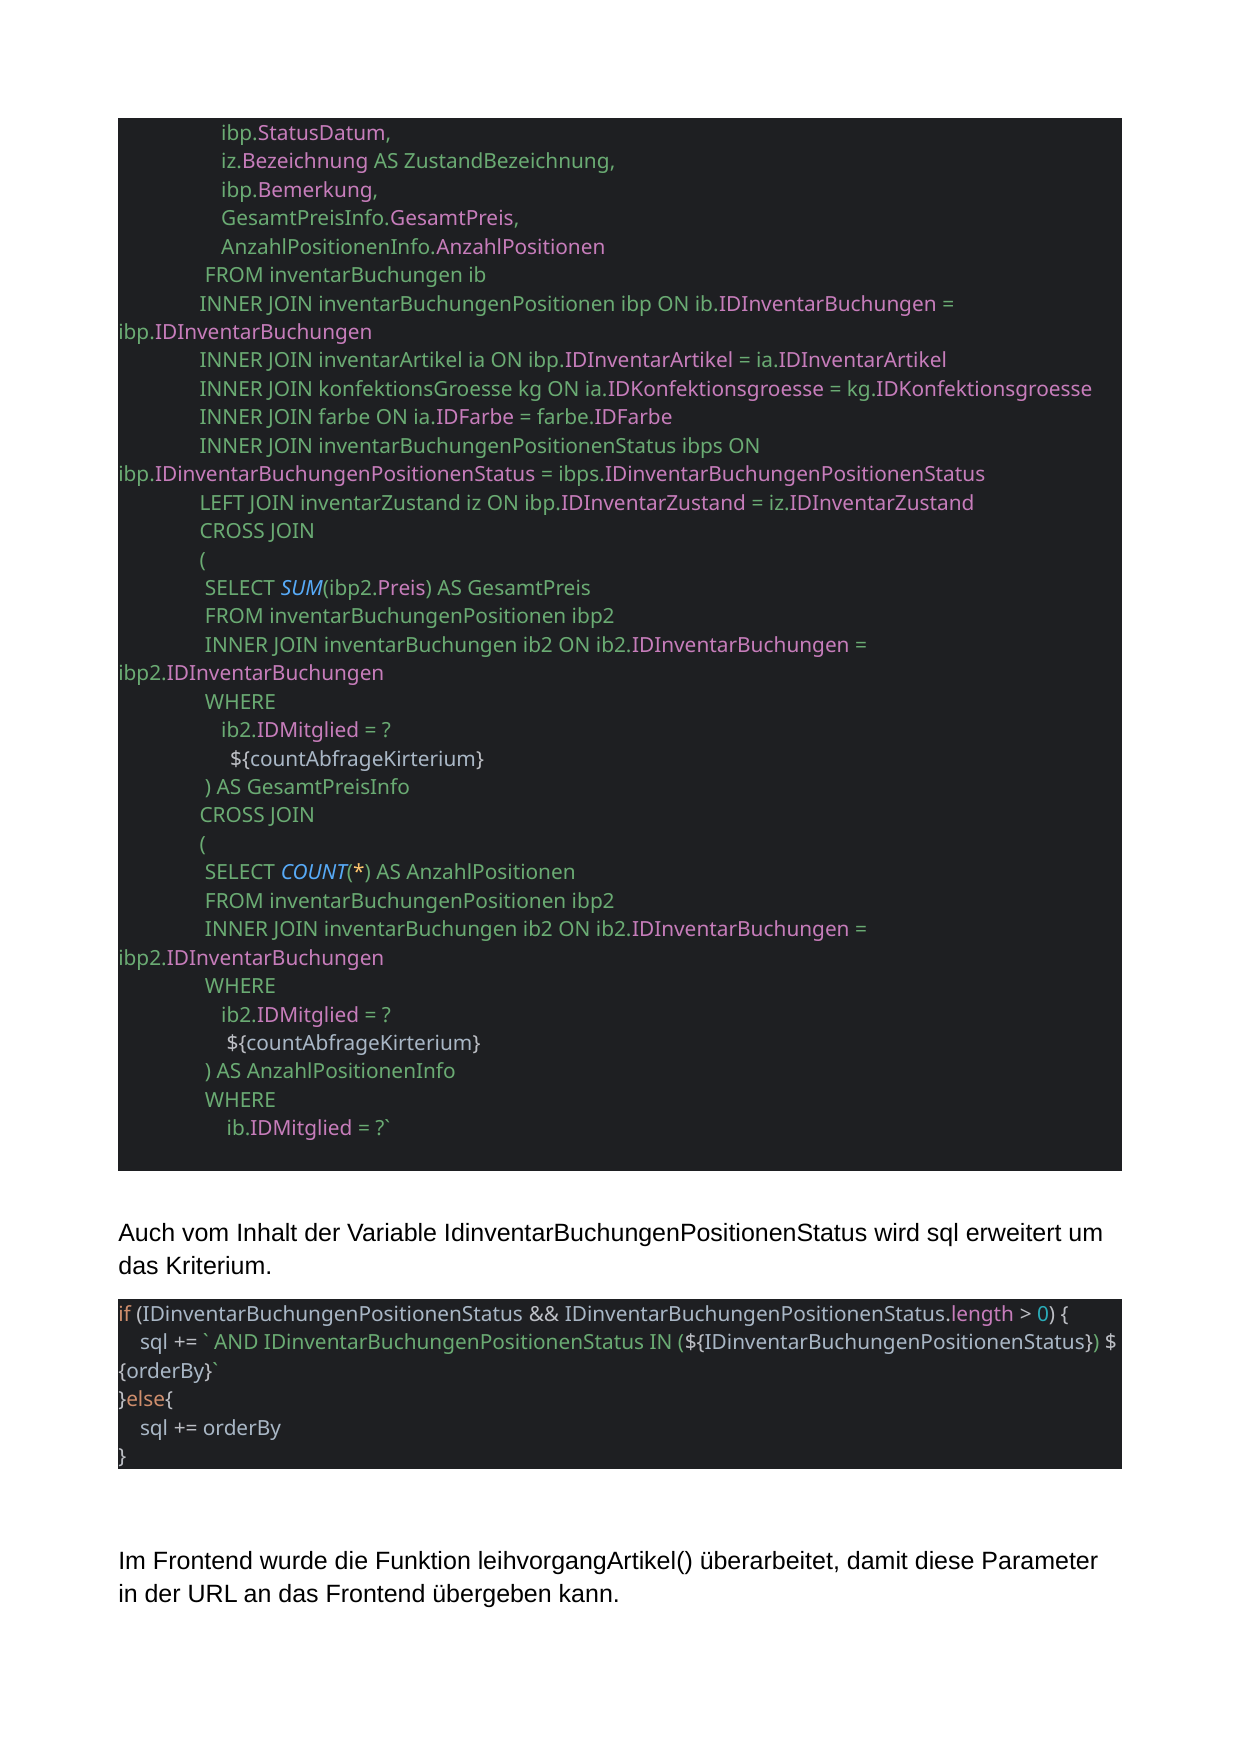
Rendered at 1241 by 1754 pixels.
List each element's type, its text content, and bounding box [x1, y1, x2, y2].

text ${countAbfrageKirterium} ) AS GesamtPreisInfo CROSS JOIN ( SELECT COUNT(*) AS AnzahlPositionen FROM inventarBuchungenPositionen ibp2 INNER JOIN inventarBuchungen ib2 ON ib2.IDInventarBuchungen = ibp2.IDInventarBuchungen WHERE ib2.IDMitglied = ? ${countAbfrageKirterium} ) AS AnzahlPositionenInfo WHERE ib.IDMitglied = ?` [118, 744, 1122, 1142]
text Im Frontend wurde die Funktion leihvorgangArtikel() überarbeitet, damit diese Parameter in der URL an das Frontend übergeben kann. [118, 1546, 1122, 1608]
text Auch vom Inhalt der Variable IdinventarBuchungenPositionenStatus wird sql erweitert um das Kriterium. [118, 1218, 1122, 1280]
text if (IDinventarBuchungenPositionenStatus && IDinventarBuchungenPositionenStatus.length > 0) { sql += ` AND IDinventarBuchungenPositionenStatus IN (${IDinventarBuchungenPositionenStatus}) ${orderBy}` }else{ sql += orderBy } [118, 1299, 1122, 1469]
text ibp.StatusDatum, iz.Bezeichnung AS ZustandBezeichnung, ibp.Bemerkung, GesamtPreisInfo.GesamtPreis, AnzahlPositionenInfo.AnzahlPositionen FROM inventarBuchungen ib INNER JOIN inventarBuchungenPositionen ibp ON ib.IDInventarBuchungen = ibp.IDInventarBuchungen INNER JOIN inventarArtikel ia ON ibp.IDInventarArtikel = ia.IDInventarArtikel INNER JOIN konfektionsGroesse kg ON ia.IDKonfektionsgroesse = kg.IDKonfektionsgroesse INNER JOIN farbe ON ia.IDFarbe = farbe.IDFarbe INNER JOIN inventarBuchungenPositionenStatus ibps ON ibp.IDinventarBuchungenPositionenStatus = ibps.IDinventarBuchungenPositionenStatus LEFT JOIN inventarZustand iz ON ibp.IDInventarZustand = iz.IDInventarZustand CROSS JOIN ( SELECT SUM(ibp2.Preis) AS GesamtPreis FROM inventarBuchungenPositionen ibp2 INNER JOIN inventarBuchungen ib2 ON ib2.IDInventarBuchungen = ibp2.IDInventarBuchungen WHERE ib2.IDMitglied = ? [118, 118, 1122, 744]
